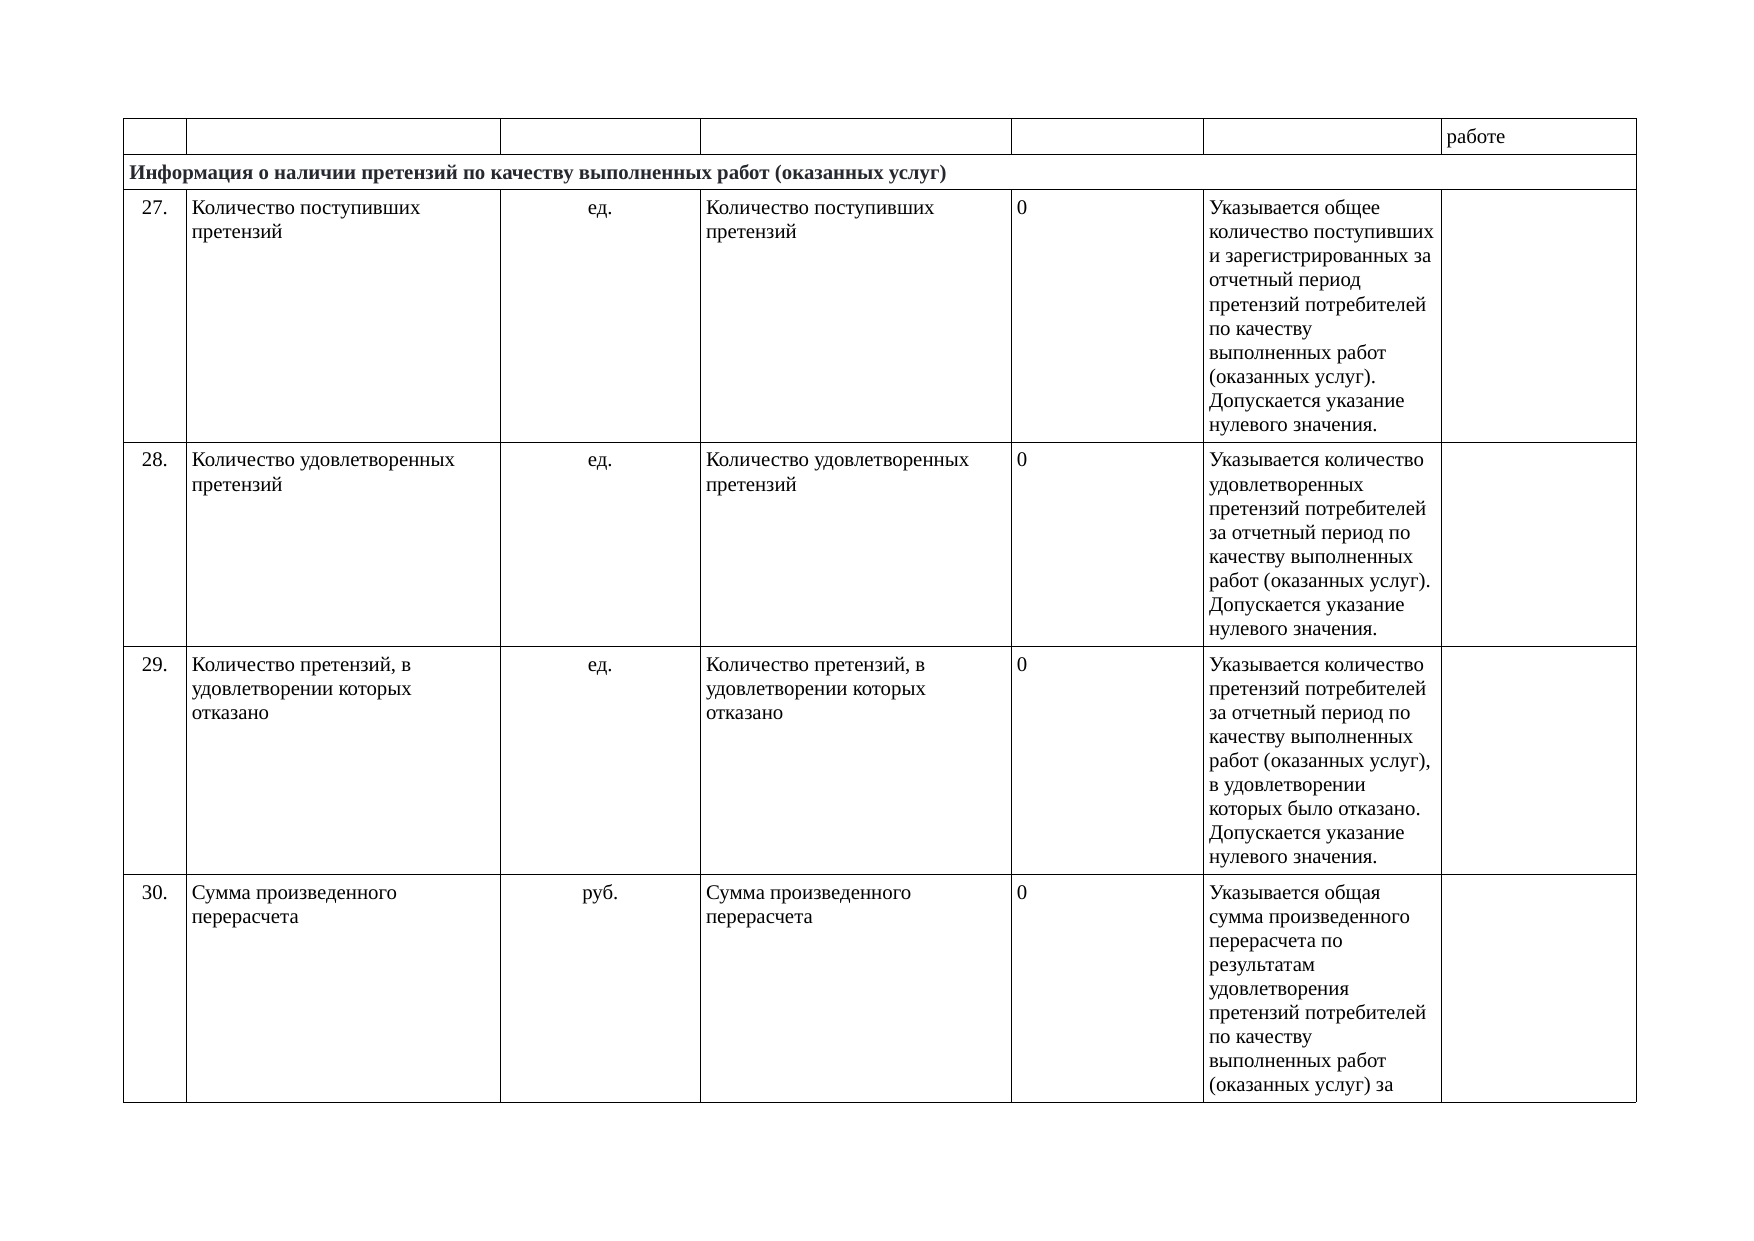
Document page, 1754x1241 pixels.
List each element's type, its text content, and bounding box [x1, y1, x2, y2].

table_cell 0 [1012, 875, 1203, 1102]
table_cell Количество удовлетворенных претензий [701, 443, 1011, 646]
table_cell Количество претензий, в удовлетворении которых отказано [701, 647, 1011, 874]
table_cell 27. [124, 190, 186, 442]
table_cell 29. [124, 647, 186, 874]
table_cell [501, 119, 700, 154]
table_cell Количество удовлетворенных претензий [187, 443, 500, 646]
table_cell 28. [124, 443, 186, 646]
table_cell ед. [501, 647, 700, 874]
table_cell руб. [501, 875, 700, 1102]
table_cell Сумма произведенного перерасчета [187, 875, 500, 1102]
table_cell Количество претензий, в удовлетворении которых отказано [187, 647, 500, 874]
table_cell ед. [501, 190, 700, 442]
table_cell Указывается общее количество поступивших и зарегистрированных за отчетный период претензий потребителей по качеству выполненных работ (оказанных услуг). Допускается указание нулевого значения. [1204, 190, 1441, 442]
table_cell [701, 119, 1011, 154]
table_cell Количество поступивших претензий [187, 190, 500, 442]
table_cell ед. [501, 443, 700, 646]
table_cell Указывается общая сумма произведенного перерасчета по результатам удовлетворения претензий потребителей по качеству выполненных работ (оказанных услуг) за [1204, 875, 1441, 1102]
table_cell [1442, 190, 1636, 442]
table_cell Указывается количество удовлетворенных претензий потребителей за отчетный период по качеству выполненных работ (оказанных услуг). Допускается указание нулевого значения. [1204, 443, 1441, 646]
table_cell Сумма произведенного перерасчета [701, 875, 1011, 1102]
table_cell Указывается количество претензий потребителей за отчетный период по качеству выполненных работ (оказанных услуг), в удовлетворении которых было отказано. Допускается указание нулевого значения. [1204, 647, 1441, 874]
table_cell Количество поступивших претензий [701, 190, 1011, 442]
table_cell 30. [124, 875, 186, 1102]
table_cell [124, 119, 186, 154]
table_cell [187, 119, 500, 154]
table_cell [1204, 119, 1441, 154]
table_cell 0 [1012, 443, 1203, 646]
table_cell [1012, 119, 1203, 154]
table_cell 0 [1012, 647, 1203, 874]
table_cell [1442, 875, 1636, 1102]
table_cell [1442, 443, 1636, 646]
table_cell 0 [1012, 190, 1203, 442]
table_cell работе [1442, 119, 1636, 154]
table_cell Информация о наличии претензий по качеству выполненных работ (оказанных услуг) [124, 155, 1636, 189]
table_cell [1442, 647, 1636, 874]
